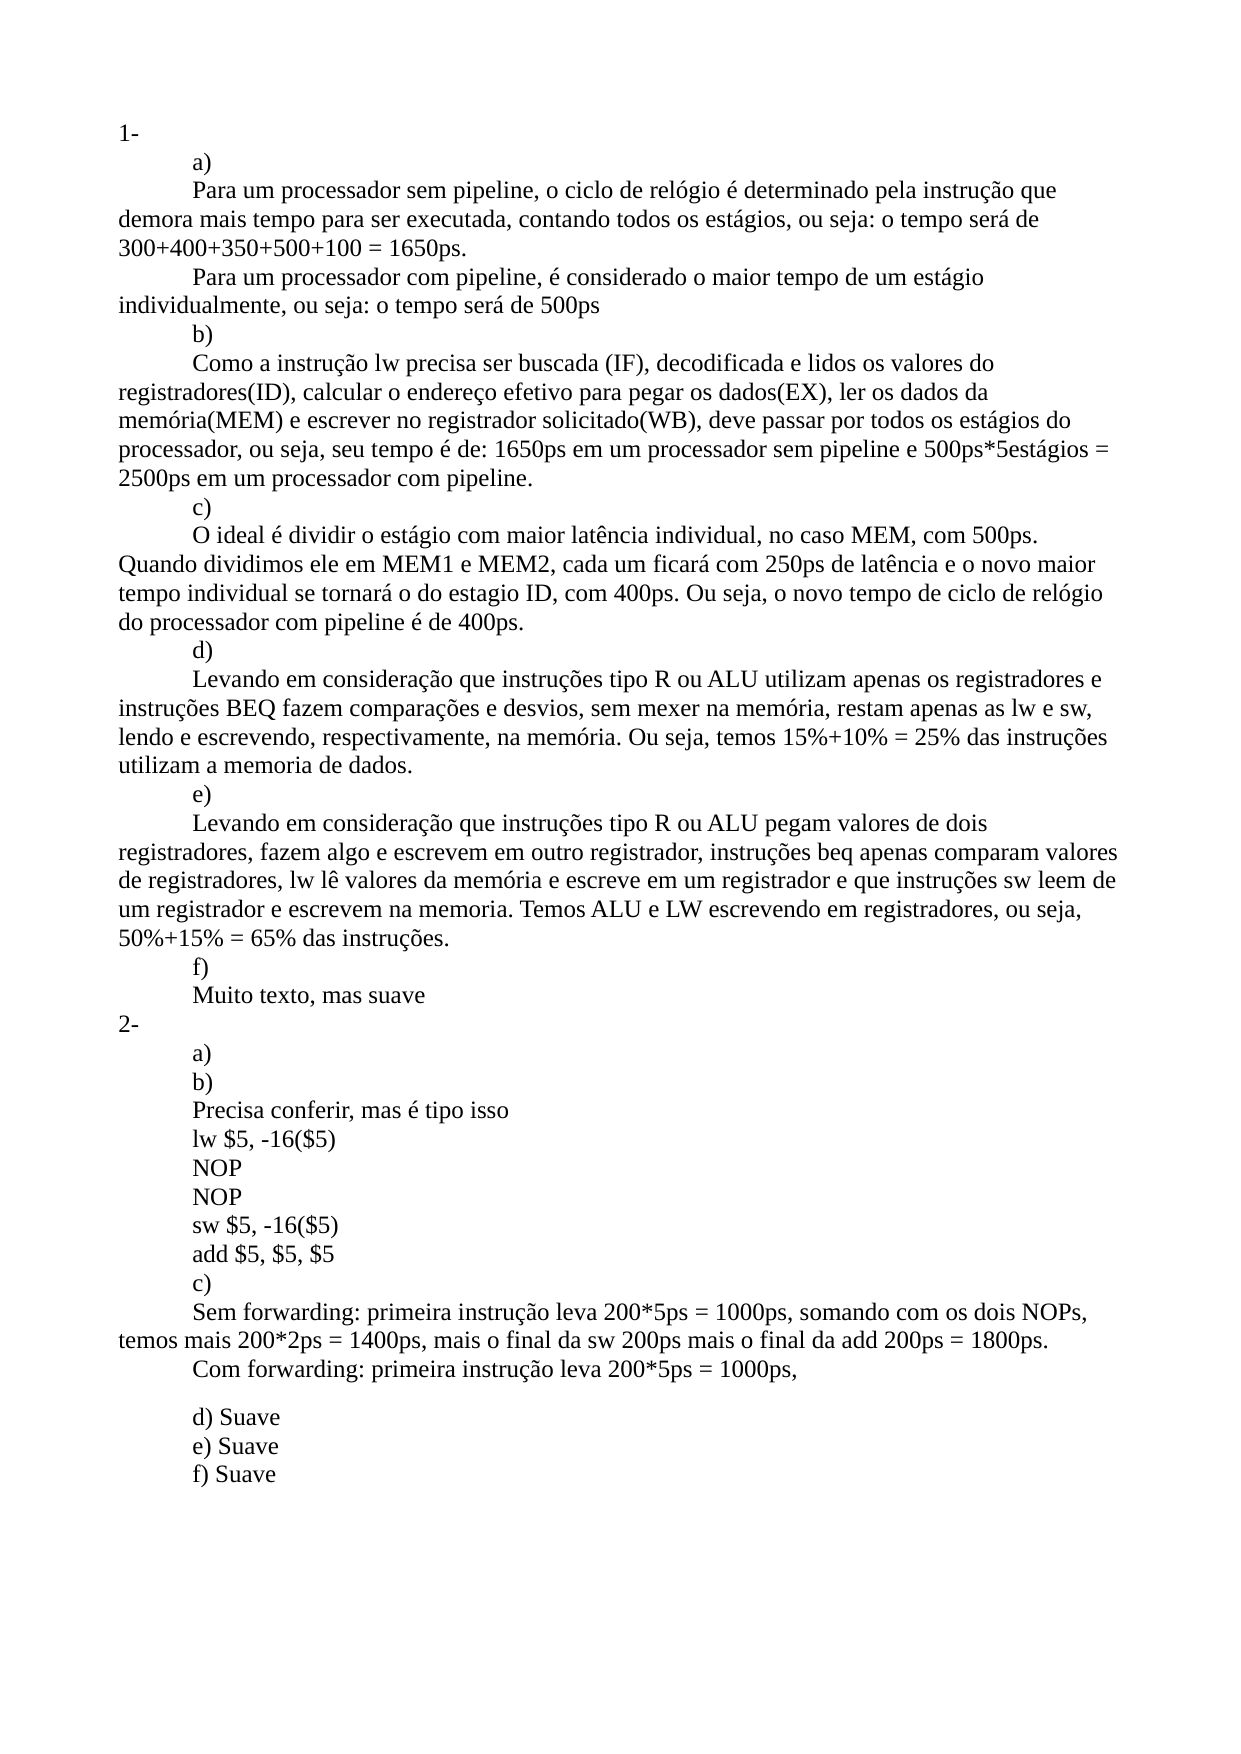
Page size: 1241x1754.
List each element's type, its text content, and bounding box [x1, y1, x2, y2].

text d) [118, 636, 1122, 664]
text Como a instrução lw precisa ser buscada (IF), decodificada e lidos os valores do registradores(ID), calcular o endereço efetivo para pegar os dados(EX), ler os dados da memória(MEM) e escrever no registrador solicitado(WB), deve passar por todos os estágios do processador, ou seja, seu tempo é de: 1650ps em um processador sem pipeline e 500ps*5estágios = 2500ps em um processador com pipeline. [118, 348, 1122, 492]
text add $5, $5, $5 [118, 1239, 1122, 1268]
text Levando em consideração que instruções tipo R ou ALU pegam valores de dois registradores, fazem algo e escrevem em outro registrador, instruções beq apenas comparam valores de registradores, lw lê valores da memória e escreve em um registrador e que instruções sw leem de um registrador e escrevem na memoria. Temos ALU e LW escrevendo em registradores, ou seja, 50%+15% = 65% das instruções. [118, 808, 1122, 952]
text Para um processador com pipeline, é considerado o maior tempo de um estágio individualmente, ou seja: o tempo será de 500ps [118, 262, 1122, 319]
text lw $5, -16($5) [118, 1124, 1122, 1153]
text Levando em consideração que instruções tipo R ou ALU utilizam apenas os registradores e instruções BEQ fazem comparações e desvios, sem mexer na memória, restam apenas as lw e sw, lendo e escrevendo, respectivamente, na memória. Ou seja, temos 15%+10% = 25% das instruções utilizam a memoria de dados. [118, 664, 1122, 779]
text 1- [118, 118, 1122, 147]
text 2- [118, 1009, 1122, 1038]
text e) Suave [118, 1431, 1122, 1459]
text a) [118, 1038, 1122, 1067]
text Sem forwarding: primeira instrução leva 200*5ps = 1000ps, somando com os dois NOPs, temos mais 200*2ps = 1400ps, mais o final da sw 200ps mais o final da add 200ps = 1800ps. [118, 1297, 1122, 1354]
text b) [118, 319, 1122, 348]
text NOP [118, 1182, 1122, 1211]
text Com forwarding: primeira instrução leva 200*5ps = 1000ps, [118, 1354, 1122, 1383]
text sw $5, -16($5) [118, 1211, 1122, 1239]
text Para um processador sem pipeline, o ciclo de relógio é determinado pela instrução que demora mais tempo para ser executada, contando todos os estágios, ou seja: o tempo será de 300+400+350+500+100 = 1650ps. [118, 176, 1122, 262]
text Muito texto, mas suave [118, 981, 1122, 1009]
text O ideal é dividir o estágio com maior latência individual, no caso MEM, com 500ps. Quando dividimos ele em MEM1 e MEM2, cada um ficará com 250ps de latência e o novo maior tempo individual se tornará o do estagio ID, com 400ps. Ou seja, o novo tempo de ciclo de relógio do processador com pipeline é de 400ps. [118, 521, 1122, 636]
text c) [118, 492, 1122, 521]
text d) Suave [118, 1402, 1122, 1431]
text f) [118, 952, 1122, 981]
text b) [118, 1067, 1122, 1096]
text c) [118, 1268, 1122, 1297]
text f) Suave [118, 1459, 1122, 1488]
text e) [118, 779, 1122, 808]
text a) [118, 147, 1122, 176]
text NOP [118, 1153, 1122, 1182]
text Precisa conferir, mas é tipo isso [118, 1096, 1122, 1124]
